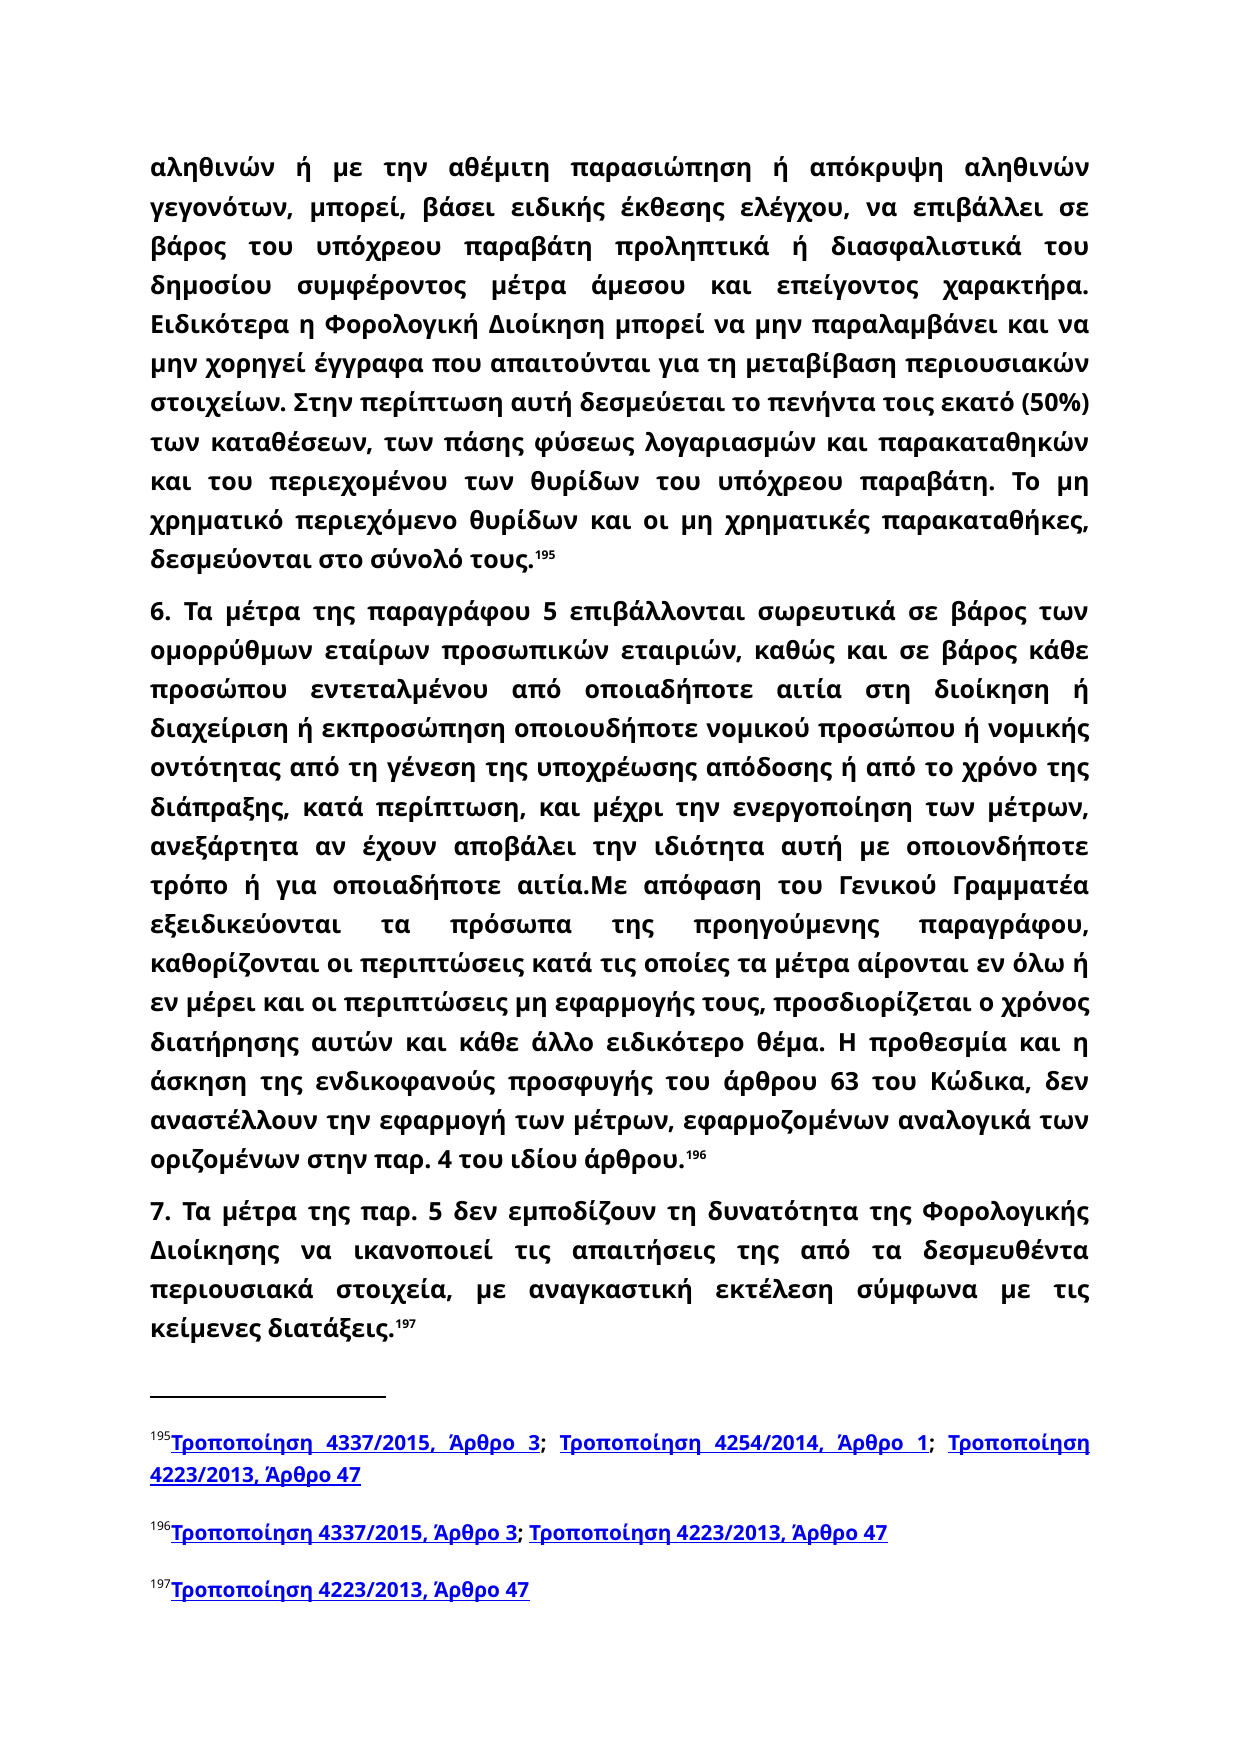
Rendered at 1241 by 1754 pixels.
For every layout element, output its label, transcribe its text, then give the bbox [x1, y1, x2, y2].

text Τροποποίηση 4337/2015, Άρθρο 3; Τροποποίηση 4254/2014, Άρθρο 1; Τροποποίηση 4223/2013, Άρθρο 47 [150, 1428, 1090, 1489]
text Τροποποίηση 4223/2013, Άρθρο 47 [150, 1576, 1090, 1604]
text 6. Τα μέτρα της παραγράφου 5 επιβάλλονται σωρευτικά σε βάρος των ομορρύθμων εταίρων προσωπικών εταιριών, καθώς και σε βάρος κάθε προσώπου εντεταλμένου από οποιαδήποτε αιτία στη διοίκηση ή διαχείριση ή εκπροσώπηση οποιουδήποτε νομικού προσώπου ή νομικής οντότητας από τη γένεση της υποχρέωσης απόδοσης ή από το χρόνο της διάπραξης, κατά περίπτωση, και μέχρι την ενεργοποίηση των μέτρων, ανεξάρτητα αν έχουν αποβάλει την ιδιότητα αυτή με οποιονδήποτε τρόπο ή για οποιαδήποτε αιτία.Με απόφαση του Γενικού Γραμματέα εξειδικεύονται τα πρόσωπα της προηγούμενης παραγράφου, καθορίζονται οι περιπτώσεις κατά τις οποίες τα μέτρα αίρονται εν όλω ή εν μέρει και οι περιπτώσεις μη εφαρμογής τους, προσδιορίζεται ο χρόνος διατήρησης αυτών και κάθε άλλο ειδικότερο θέμα. Η προθεσμία και η άσκηση της ενδικοφανούς προσφυγής του άρθρου 63 του Κώδικα, δεν αναστέλλουν την εφαρμογή των μέτρων, εφαρμοζομένων αναλογικά των οριζομένων στην παρ. 4 του ιδίου άρθρου. [150, 593, 1090, 1176]
text 7. Τα μέτρα της παρ. 5 δεν εμποδίζουν τη δυνατότητα της Φορολογικής Διοίκησης να ικανοποιεί τις απαιτήσεις της από τα δεσμευθέντα περιουσιακά στοιχεία, με αναγκαστική εκτέλεση σύμφωνα με τις κείμενες διατάξεις. [150, 1193, 1090, 1345]
text Τροποποίηση 4337/2015, Άρθρο 3; Τροποποίηση 4223/2013, Άρθρο 47 [150, 1518, 1090, 1546]
text αληθινών ή με την αθέμιτη παρασιώπηση ή απόκρυψη αληθινών γεγονότων, μπορεί, βάσει ειδικής έκθεσης ελέγχου, να επιβάλλει σε βάρος του υπόχρεου παραβάτη προληπτικά ή διασφαλιστικά του δημοσίου συμφέροντος μέτρα άμεσου και επείγοντος χαρακτήρα. Ειδικότερα η Φορολογική Διοίκηση μπορεί να μην παραλαμβάνει και να μην χορηγεί έγγραφα που απαιτούνται για τη μεταβίβαση περιουσιακών στοιχείων. Στην περίπτωση αυτή δεσμεύεται το πενήντα τοις εκατό (50%) των καταθέσεων, των πάσης φύσεως λογαριασμών και παρακαταθηκών και του περιεχομένου των θυρίδων του υπόχρεου παραβάτη. Το μη χρηματικό περιεχόμενο θυρίδων και οι μη χρηματικές παρακαταθήκες, δεσμεύονται στο σύνολό τους. [150, 150, 1090, 576]
